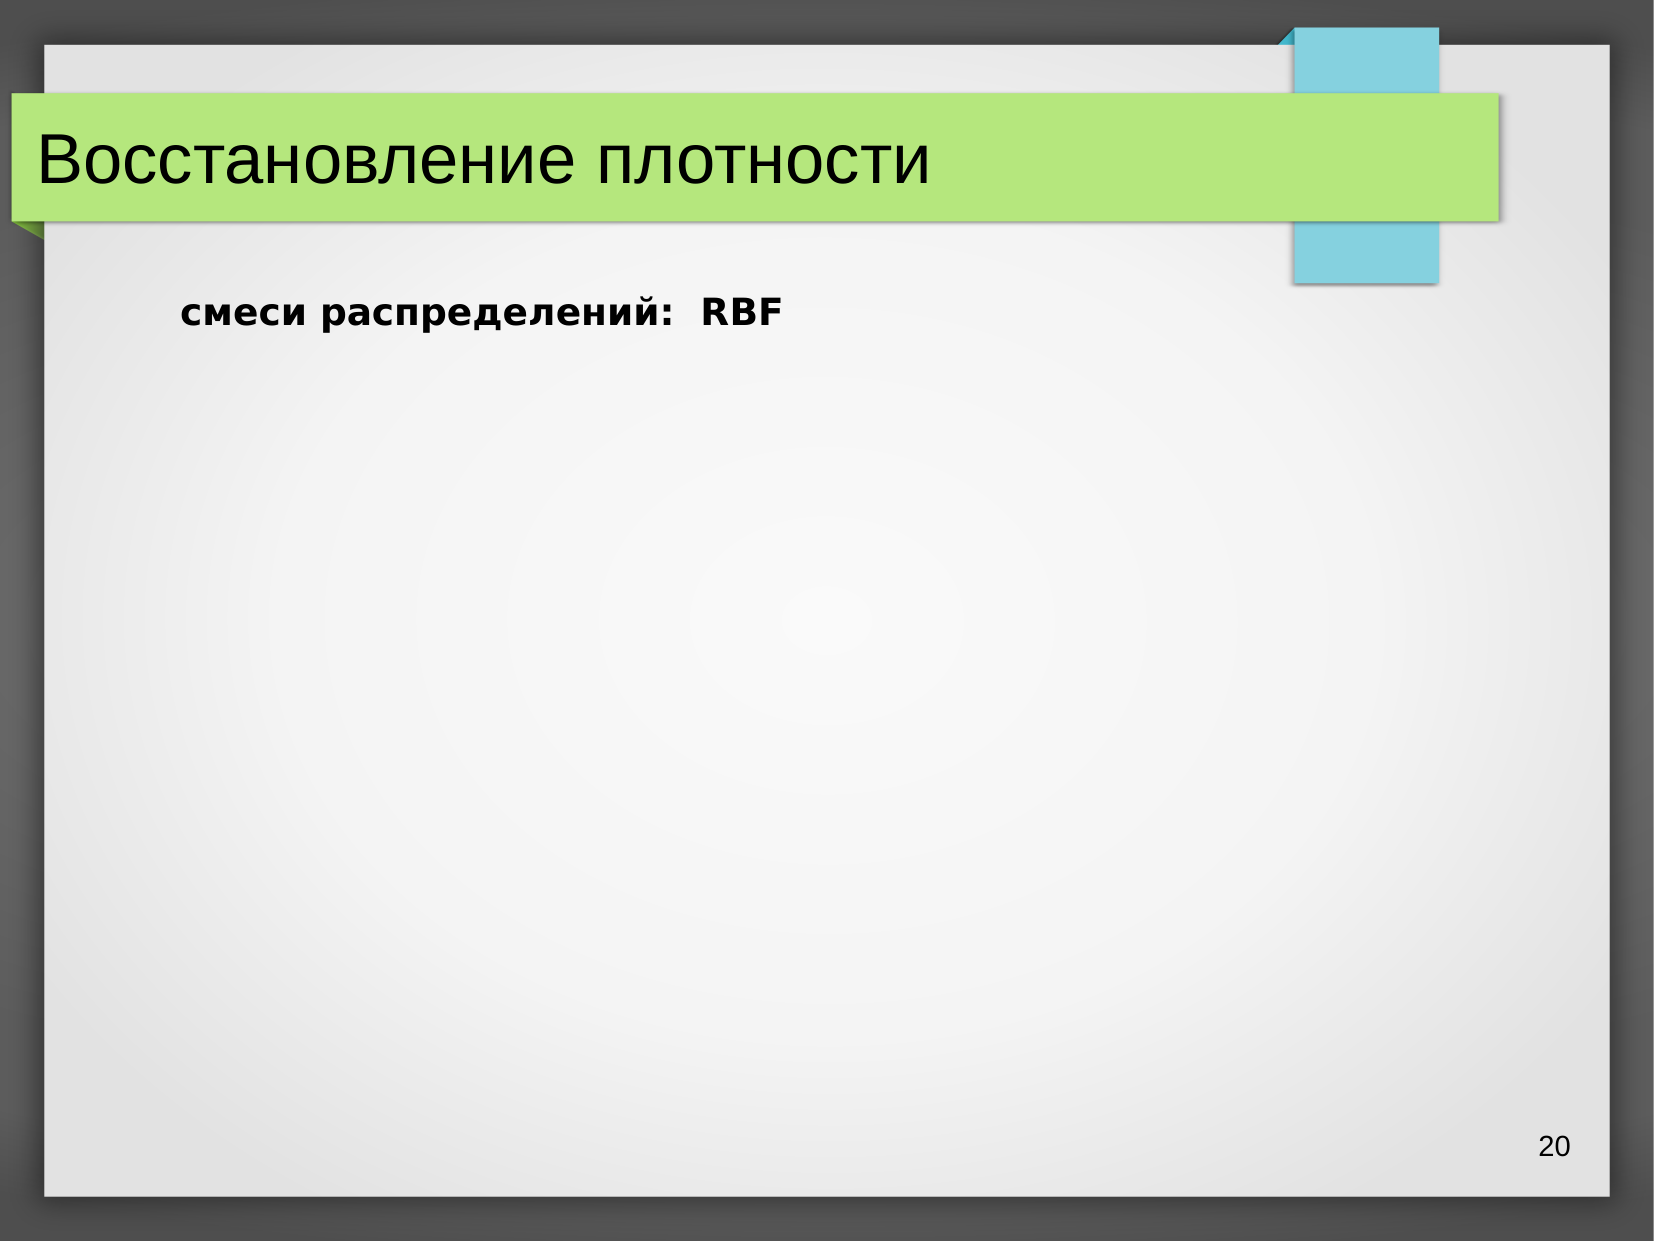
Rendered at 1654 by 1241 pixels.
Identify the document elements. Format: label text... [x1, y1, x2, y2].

title Восстановление плотности [35, 118, 1489, 200]
picture [0, 0, 1654, 1241]
text_box смеси распределений: RBF [165, 283, 1300, 473]
